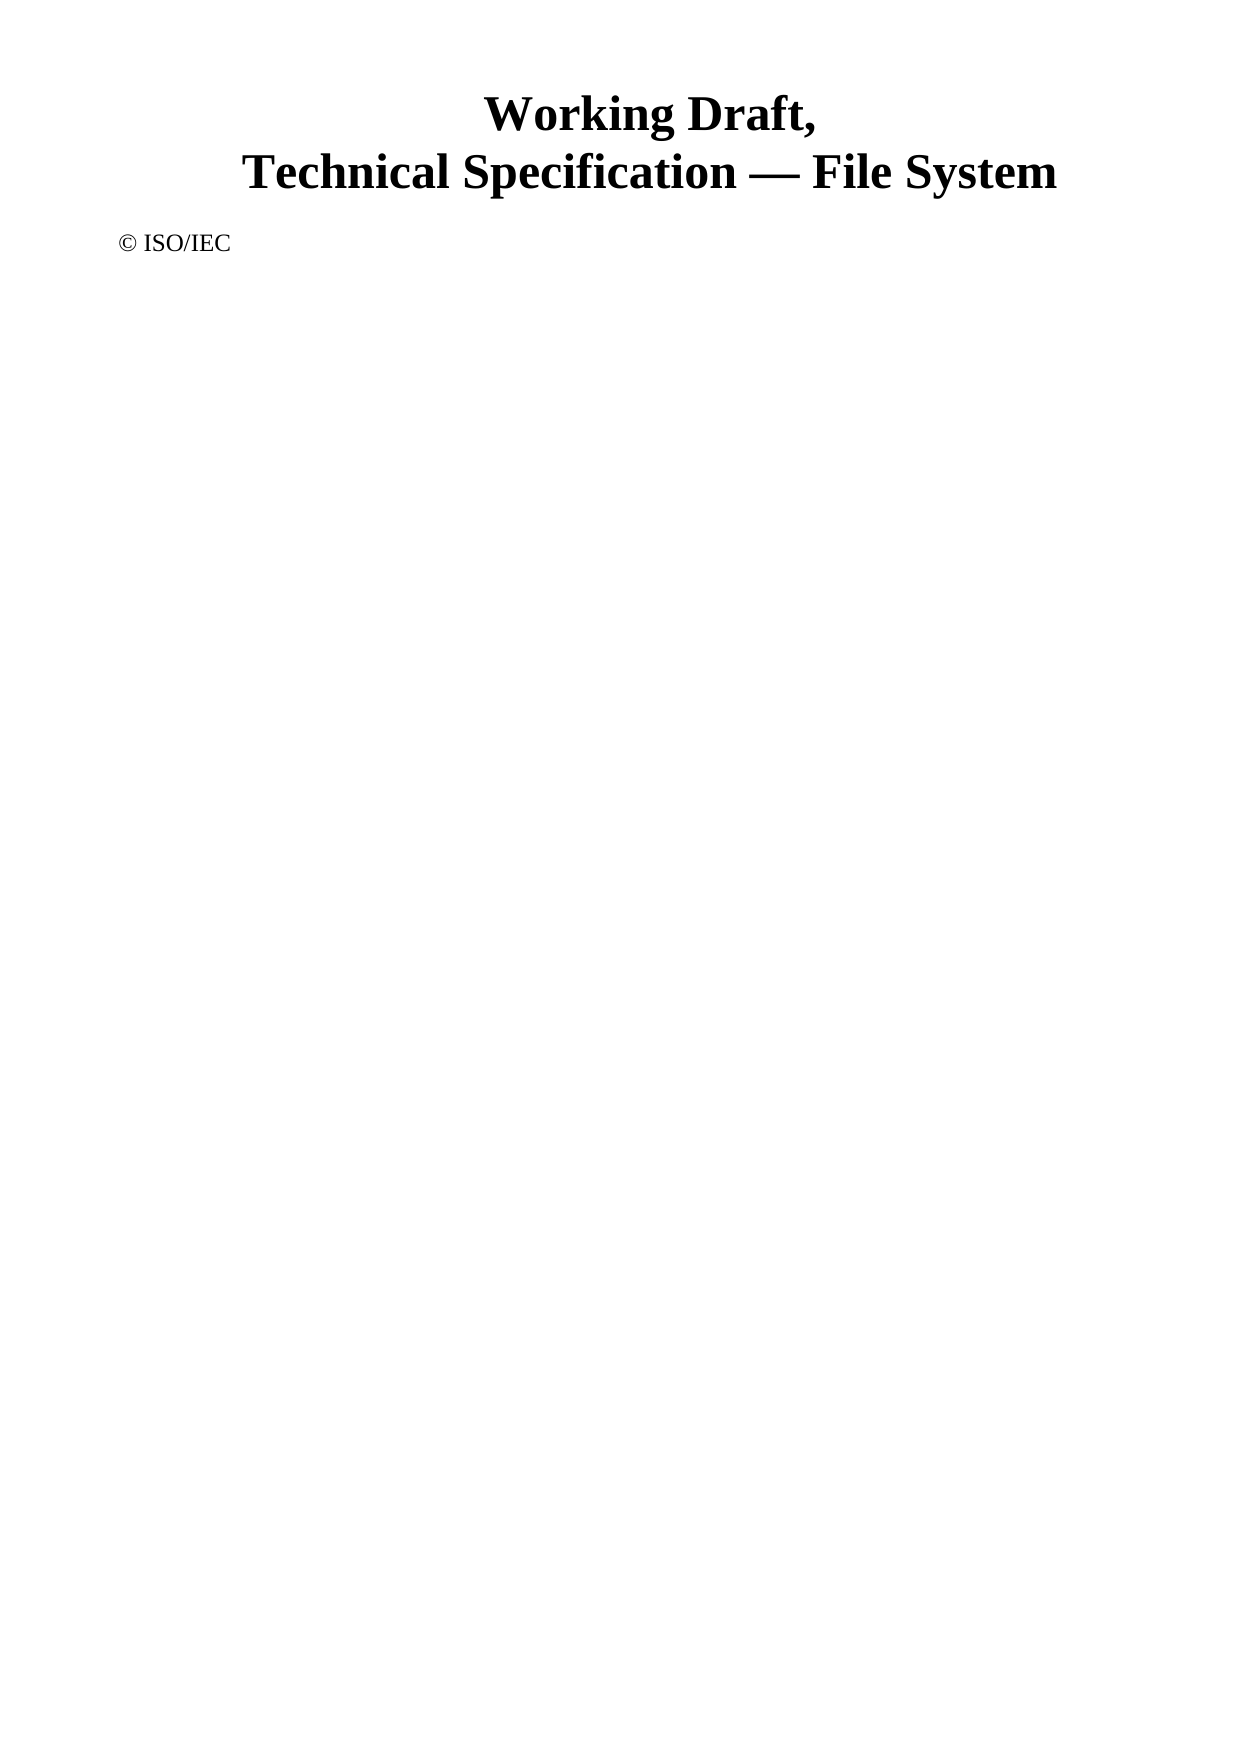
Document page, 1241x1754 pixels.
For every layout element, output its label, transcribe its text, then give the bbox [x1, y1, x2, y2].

text © ISO/IEC [118, 228, 1181, 257]
subtitle Working Draft, Technical Specification — File System [118, 84, 1181, 199]
